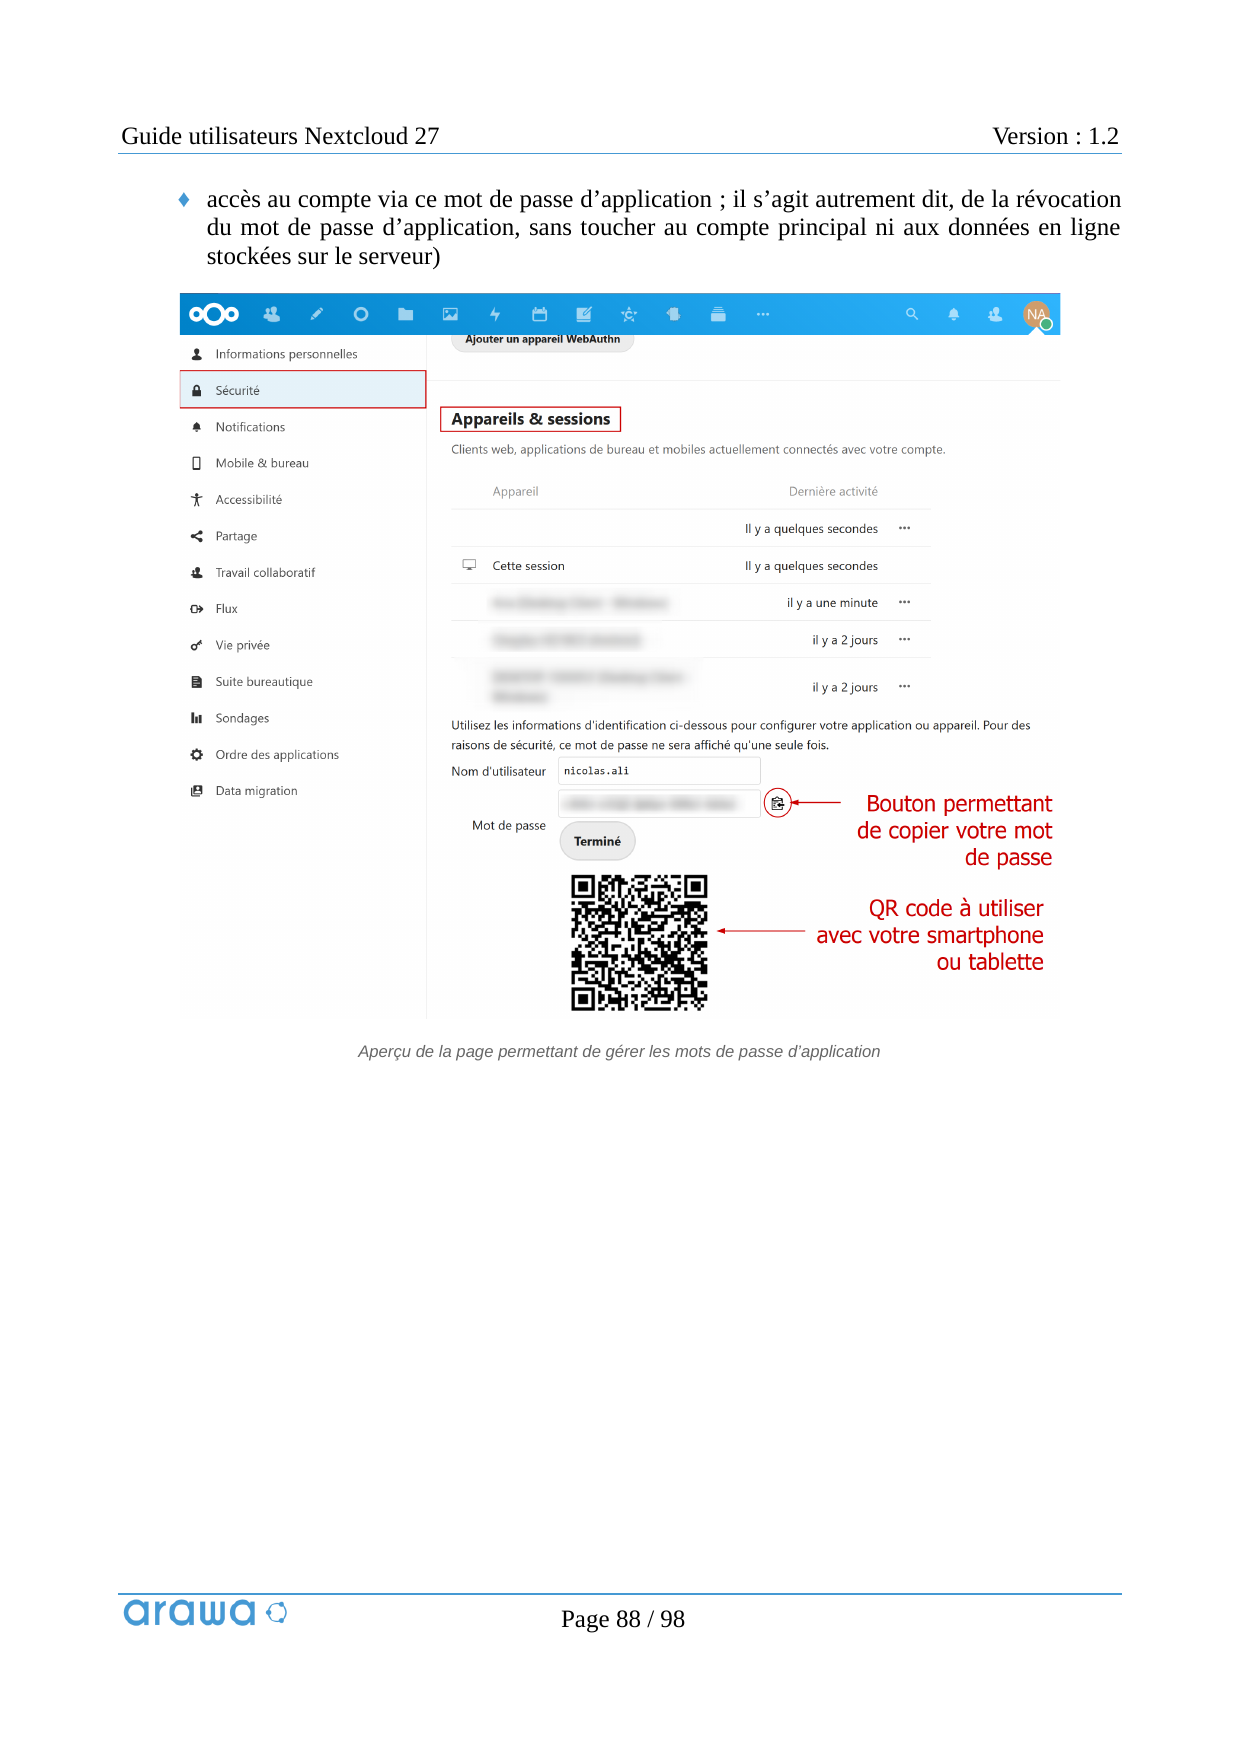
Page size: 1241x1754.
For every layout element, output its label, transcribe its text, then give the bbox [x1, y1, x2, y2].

list accès au compte via ce mot de passe d’application ; il s’agit autrement dit, de la révocation du mot de passe d’application, sans toucher au compte principal ni aux données en ligne stockées sur le serveur) [177, 184, 1122, 270]
picture [121, 1597, 290, 1628]
picture [179, 293, 1061, 1019]
text Aperçu de la page permettant de gérer les mots de passe d’application [118, 1042, 1122, 1061]
